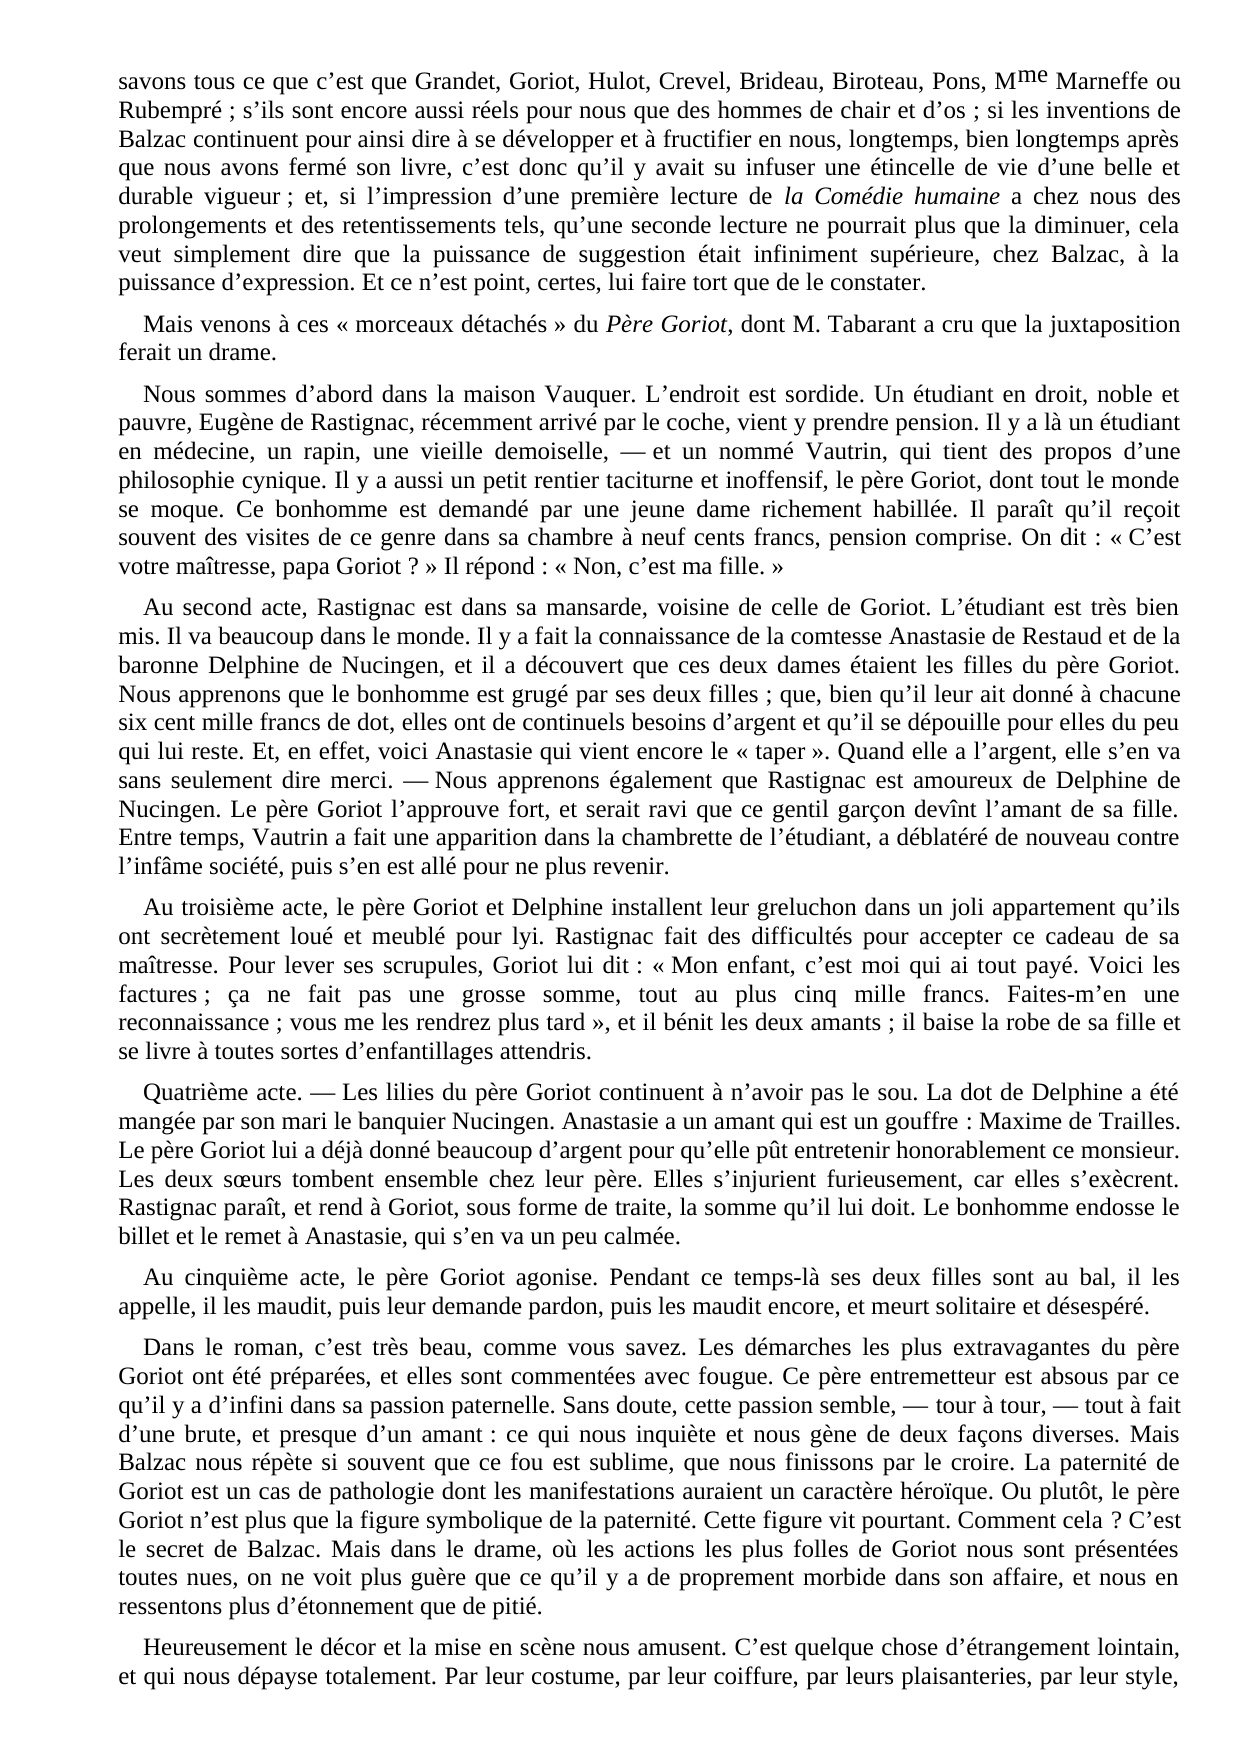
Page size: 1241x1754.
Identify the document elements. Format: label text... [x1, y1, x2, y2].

text Au troisième acte, le père Goriot et Delphine installent leur greluchon dans un joli appartement qu’ils ont secrètement loué et meublé pour lyi. Rastignac fait des difficultés pour accepter ce cadeau de sa maîtresse. Pour lever ses scrupules, Goriot lui dit : « Mon enfant, c’est moi qui ai tout payé. Voici les factures ; ça ne fait pas une grosse somme, tout au plus cinq mille francs. Faites-m’en une reconnaissance ; vous me les rendrez plus tard », et il bénit les deux amants ; il baise la robe de sa fille et se livre à toutes sortes d’enfantillages attendris. [118, 892, 1181, 1065]
text Quatrième acte. — Les lilies du père Goriot continuent à n’avoir pas le sou. La dot de Delphine a été mangée par son mari le banquier Nucingen. Anastasie a un amant qui est un gouffre : Maxime de Trailles. Le père Goriot lui a déjà donné beaucoup d’argent pour qu’elle pût entretenir honorablement ce monsieur. Les deux sœurs tombent ensemble chez leur père. Elles s’injurient furieusement, car elles s’exècrent. Rastignac paraît, et rend à Goriot, sous forme de traite, la somme qu’il lui doit. Le bonhomme endosse le billet et le remet à Anastasie, qui s’en va un peu calmée. [118, 1077, 1181, 1250]
text Mais venons à ces « morceaux détachés » du Père Goriot, dont M. Tabarant a cru que la juxtaposition ferait un drame. [118, 309, 1181, 366]
text Au cinquième acte, le père Goriot agonise. Pendant ce temps-là ses deux filles sont au bal, il les appelle, il les maudit, puis leur demande pardon, puis les maudit encore, et meurt solitaire et désespéré. [118, 1262, 1181, 1320]
text savons tous ce que c’est que Grandet, Goriot, Hulot, Crevel, Brideau, Biroteau, Pons, Mme Marneffe ou Rubempré ; s’ils sont encore aussi réels pour nous que des hommes de chair et d’os ; si les inventions de Balzac continuent pour ainsi dire à se développer et à fructifier en nous, longtemps, bien longtemps après que nous avons fermé son livre, c’est donc qu’il y avait su infuser une étincelle de vie d’une belle et durable vigueur ; et, si l’impression d’une première lecture de la Comédie humaine a chez nous des prolongements et des retentissements tels, qu’une seconde lecture ne pourrait plus que la diminuer, cela veut simplement dire que la puissance de suggestion était infiniment supérieure, chez Balzac, à la puissance d’expression. Et ce n’est point, certes, lui faire tort que de le constater. [118, 59, 1181, 296]
text Heureusement le décor et la mise en scène nous amusent. C’est quelque chose d’étrangement lointain, et qui nous dépayse totalement. Par leur costume, par leur coiffure, par leurs plaisanteries, par leur style, [118, 1632, 1181, 1690]
text Dans le roman, c’est très beau, comme vous savez. Les démarches les plus extravagantes du père Goriot ont été préparées, et elles sont commentées avec fougue. Ce père entremetteur est absous par ce qu’il y a d’infini dans sa passion paternelle. Sans doute, cette passion semble, — tour à tour, — tout à fait d’une brute, et presque d’un amant : ce qui nous inquiète et nous gène de deux façons diverses. Mais Balzac nous répète si souvent que ce fou est sublime, que nous finissons par le croire. La paternité de Goriot est un cas de pathologie dont les manifestations auraient un caractère héroïque. Ou plutôt, le père Goriot n’est plus que la figure symbolique de la paternité. Cette figure vit pourtant. Comment cela ? C’est le secret de Balzac. Mais dans le drame, où les actions les plus folles de Goriot nous sont présentées toutes nues, on ne voit plus guère que ce qu’il y a de proprement morbide dans son affaire, et nous en ressentons plus d’étonnement que de pitié. [118, 1332, 1181, 1620]
text Au second acte, Rastignac est dans sa mansarde, voisine de celle de Goriot. L’étudiant est très bien mis. Il va beaucoup dans le monde. Il y a fait la connaissance de la comtesse Anastasie de Restaud et de la baronne Delphine de Nucingen, et il a découvert que ces deux dames étaient les filles du père Goriot. Nous apprenons que le bonhomme est grugé par ses deux filles ; que, bien qu’il leur ait donné à chacune six cent mille francs de dot, elles ont de continuels besoins d’argent et qu’il se dépouille pour elles du peu qui lui reste. Et, en effet, voici Anastasie qui vient encore le « taper ». Quand elle a l’argent, elle s’en va sans seulement dire merci. — Nous apprenons également que Rastignac est amoureux de Delphine de Nucingen. Le père Goriot l’approuve fort, et serait ravi que ce gentil garçon devînt l’amant de sa fille. Entre temps, Vautrin a fait une apparition dans la chambrette de l’étudiant, a déblatéré de nouveau contre l’infâme société, puis s’en est allé pour ne plus revenir. [118, 592, 1181, 880]
text Nous sommes d’abord dans la maison Vauquer. L’endroit est sordide. Un étudiant en droit, noble et pauvre, Eugène de Rastignac, récemment arrivé par le coche, vient y prendre pension. Il y a là un étudiant en médecine, un rapin, une vieille demoiselle, — et un nommé Vautrin, qui tient des propos d’une philosophie cynique. Il y a aussi un petit rentier taciturne et inoffensif, le père Goriot, dont tout le monde se moque. Ce bonhomme est demandé par une jeune dame richement habillée. Il paraît qu’il reçoit souvent des visites de ce genre dans sa chambre à neuf cents francs, pension comprise. On dit : « C’est votre maîtresse, papa Goriot ? » Il répond : « Non, c’est ma fille. » [118, 379, 1181, 580]
